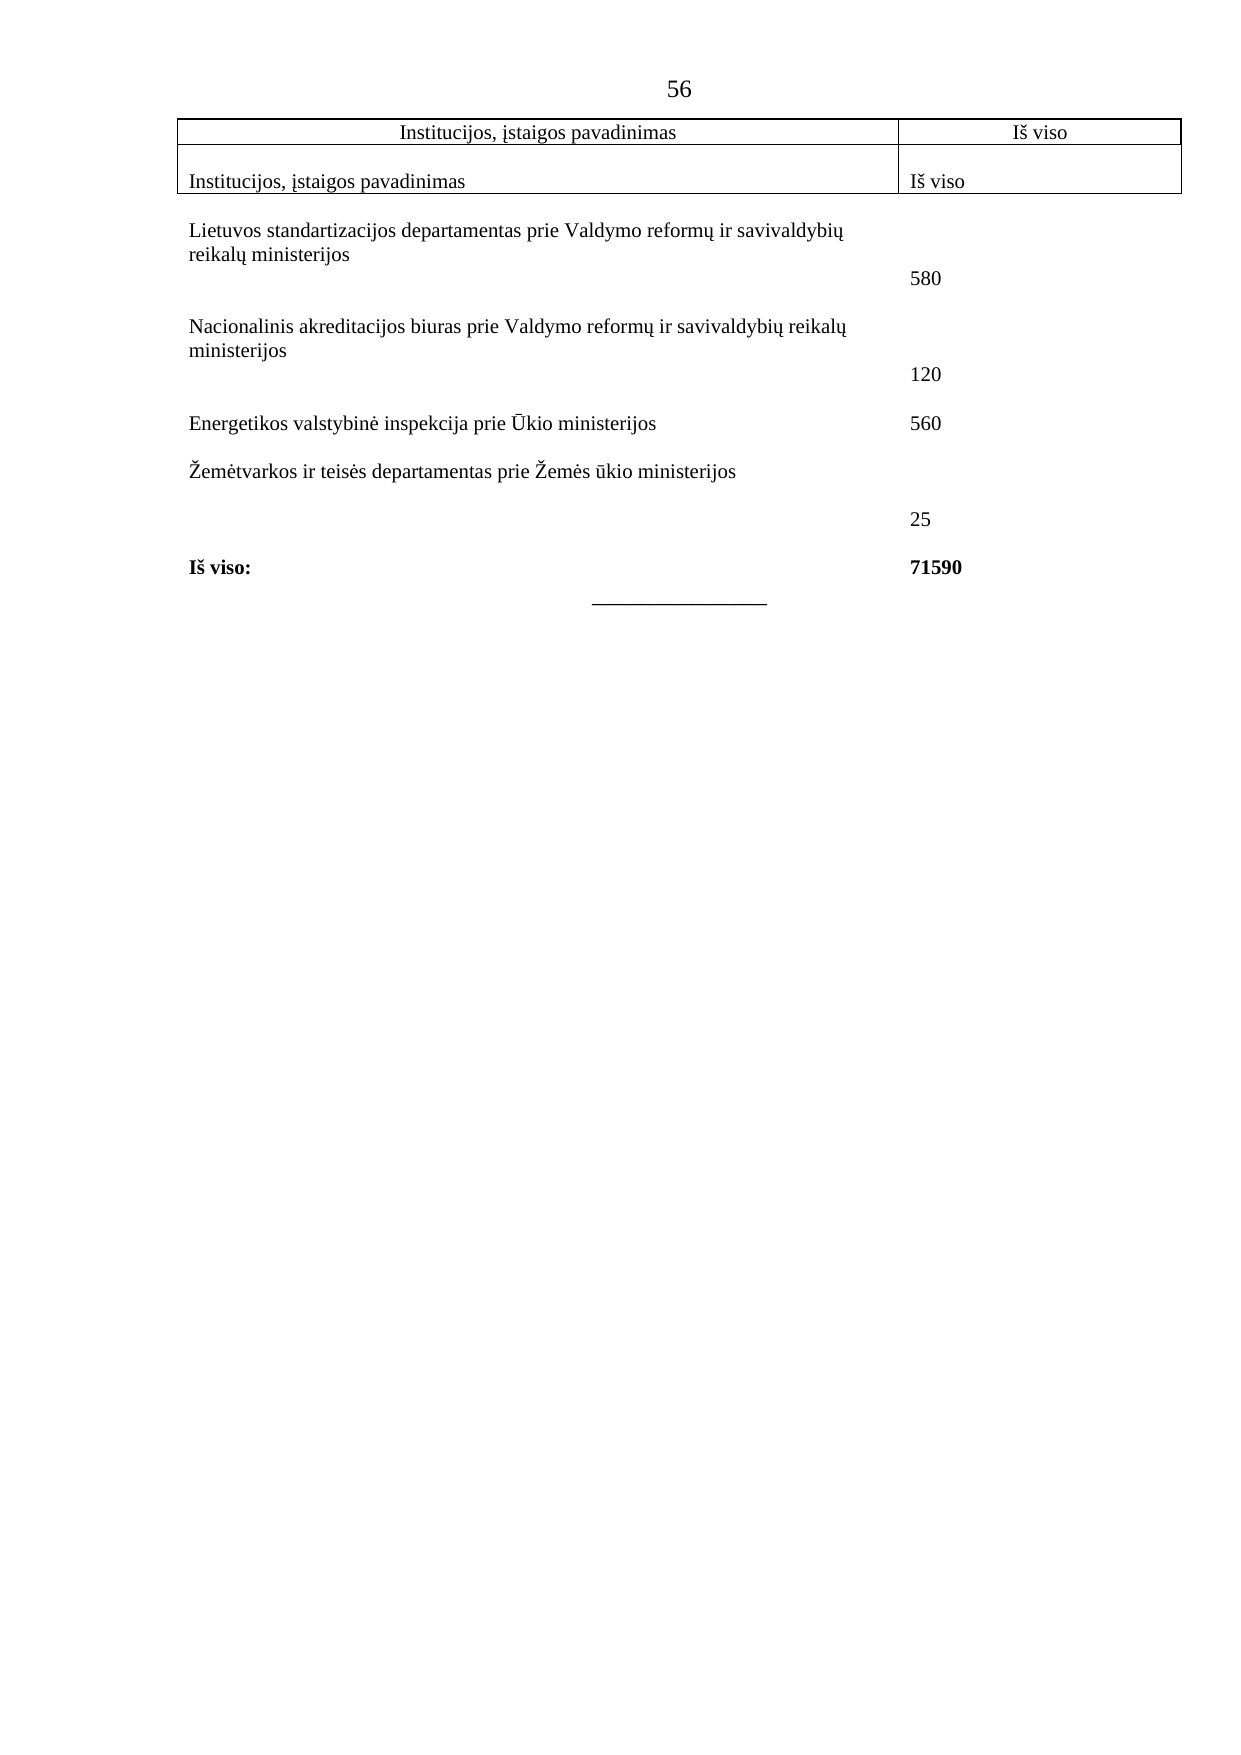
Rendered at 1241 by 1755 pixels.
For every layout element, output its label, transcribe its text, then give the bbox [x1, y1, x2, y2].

table_header Institucijos, įstaigos pavadinimas [178, 120, 898, 144]
table_cell Energetikos valstybinė inspekcija prie Ūkio ministerijos [177, 386, 899, 434]
table_cell Iš viso [899, 145, 1181, 193]
table_cell 580 [899, 194, 1181, 290]
table_cell Žemėtvarkos ir teisės departamentas prie Žemės ūkio ministerijos [177, 435, 899, 531]
table_cell 560 [899, 386, 1181, 434]
table_cell 25 [899, 435, 1181, 531]
table_cell Institucijos, įstaigos pavadinimas [178, 145, 898, 193]
table_header Iš viso [899, 120, 1180, 144]
table_cell Nacionalinis akreditacijos biuras prie Valdymo reformų ir savivaldybių reikalų ministerijos [177, 290, 899, 386]
table_cell 71590 [899, 531, 1181, 579]
table_cell Lietuvos standartizacijos departamentas prie Valdymo reformų ir savivaldybių reikalų ministerijos [177, 194, 899, 290]
text ______________ [177, 579, 1181, 608]
table_cell Iš viso: [177, 531, 899, 579]
table_cell 120 [899, 290, 1181, 386]
